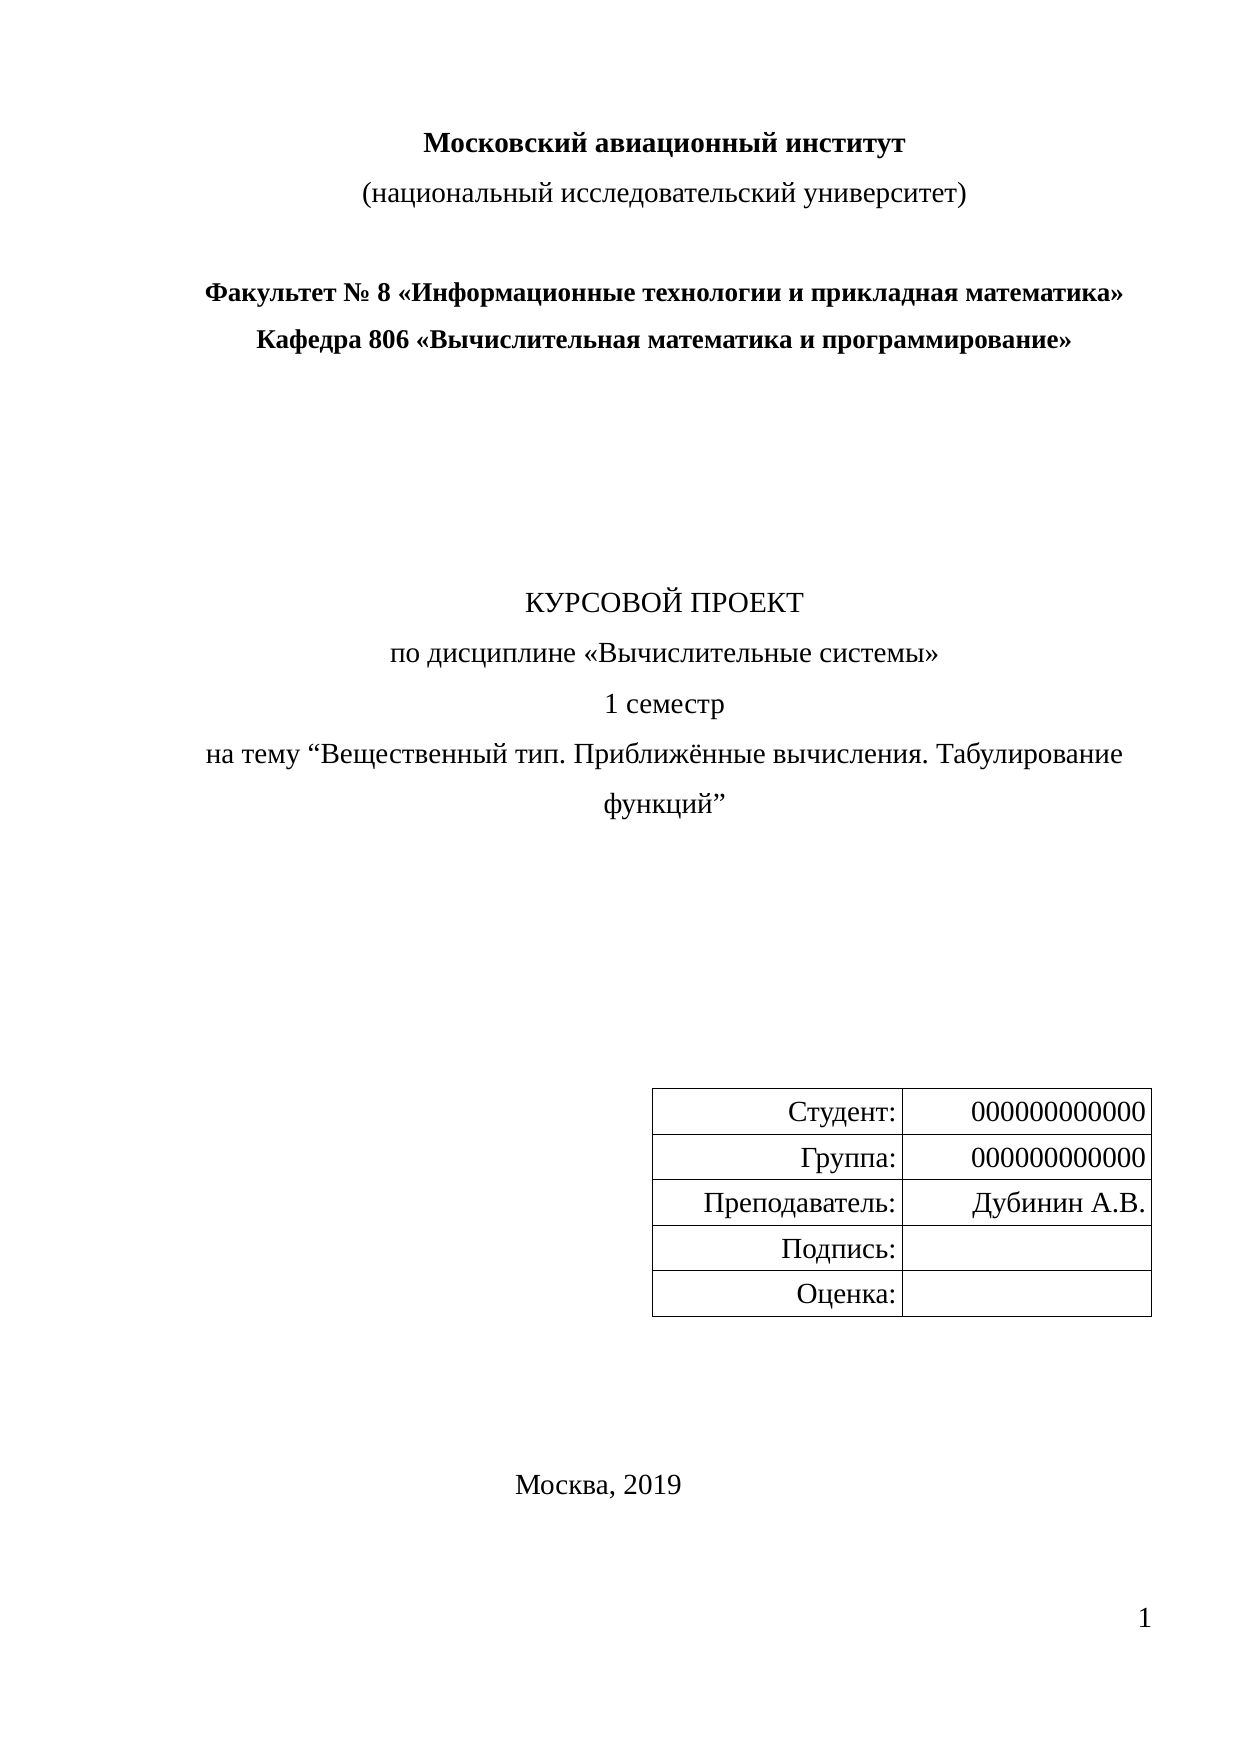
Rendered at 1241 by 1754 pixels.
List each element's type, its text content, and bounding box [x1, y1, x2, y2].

text Кафедра 806 «Вычислительная математика и программирование» [177, 323, 1152, 354]
table_cell Преподаватель: [653, 1180, 902, 1225]
table_cell Группа: [653, 1135, 902, 1179]
text 1 семестр [177, 686, 1152, 719]
text Московский авиационный институт [177, 125, 1152, 159]
text на тему “Вещественный тип. Приближённые вычисления. Табулирование функций” [177, 736, 1152, 820]
table_header 000000000000 [903, 1089, 1151, 1134]
table_cell Дубинин А.В. [903, 1180, 1151, 1225]
text КУРСОВОЙ ПРОЕКТ [177, 585, 1152, 619]
text Москва, 2019 [515, 1467, 1152, 1501]
text по дисциплине «Вычислительные системы» [177, 636, 1152, 669]
table_header Студент: [653, 1089, 902, 1134]
table_cell [903, 1226, 1151, 1270]
table_cell Подпись: [653, 1226, 902, 1270]
table_cell Оценка: [653, 1271, 902, 1316]
table_cell 000000000000 [903, 1135, 1151, 1179]
text (национальный исследовательский университет) [177, 176, 1152, 209]
table_cell [903, 1271, 1151, 1316]
text Факультет № 8 «Информационные технологии и прикладная математика» [177, 276, 1152, 307]
